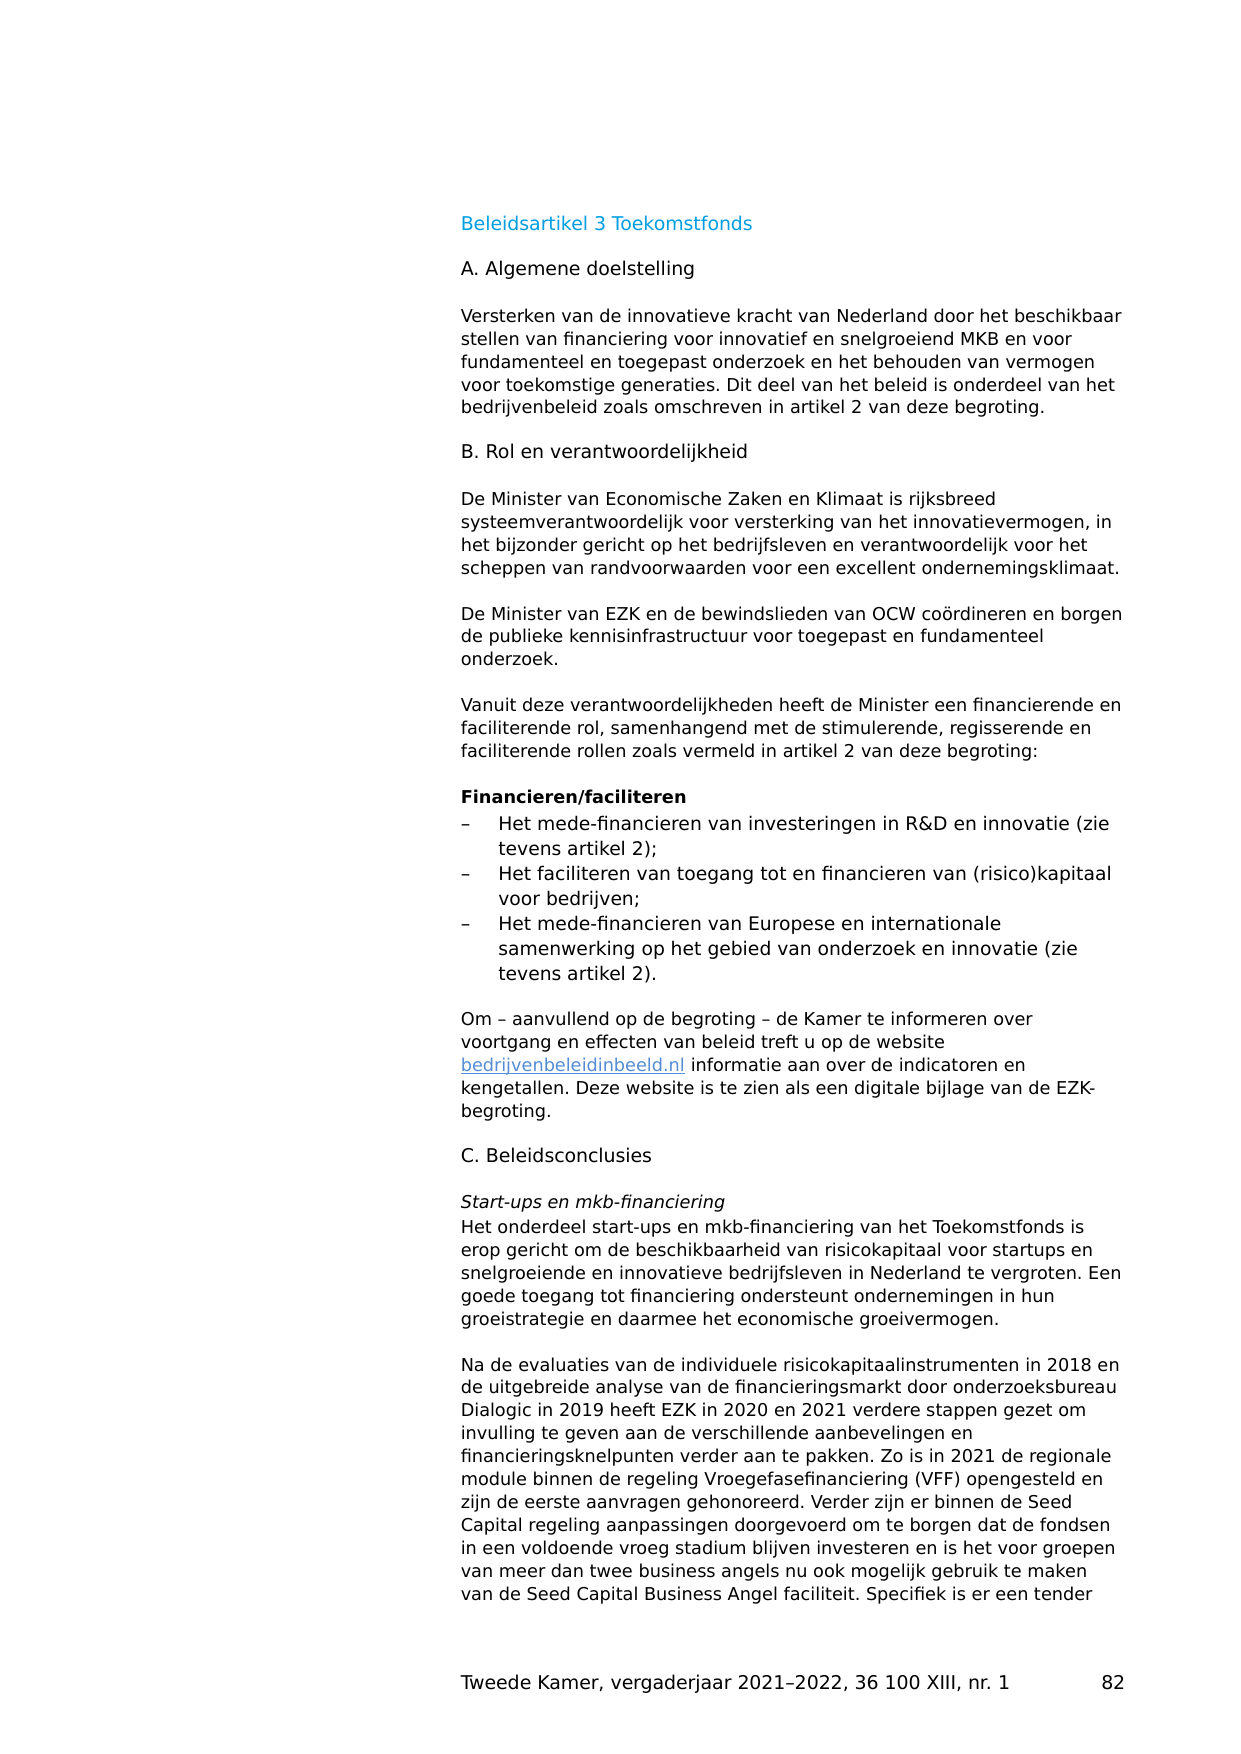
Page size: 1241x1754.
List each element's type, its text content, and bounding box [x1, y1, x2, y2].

text De Minister van EZK en de bewindslieden van OCW coördineren en borgen de publieke kennisinfrastructuur voor toegepast en fundamenteel onderzoek. [461, 602, 1125, 670]
title A. Algemene doelstelling [461, 258, 1125, 280]
title Beleidsartikel 3 Toekomstfonds [461, 213, 1125, 235]
text Versterken van de innovatieve kracht van Nederland door het beschikbaar stellen van financiering voor innovatief en snelgroeiend MKB en voor fundamenteel en toegepast onderzoek en het behouden van vermogen voor toekomstige generaties. Dit deel van het beleid is onderdeel van het bedrijvenbeleid zoals omschreven in artikel 2 van deze begroting. [461, 304, 1125, 418]
list Het mede-financieren van investeringen in R&D en innovatie (zie tevens artikel 2); [461, 810, 1125, 860]
text Om – aanvullend op de begroting – de Kamer te informeren over voortgang en effecten van beleid treft u op de website bedrijvenbeleidinbeeld.nl informatie aan over de indicatoren en kengetallen. Deze website is te zien als een digitale bijlage van de EZK-begroting. [461, 1007, 1125, 1122]
list Het faciliteren van toegang tot en financieren van (risico)kapitaal voor bedrijven; [461, 860, 1125, 910]
text Start-ups en mkb-financiering [461, 1190, 1125, 1213]
text De Minister van Economische Zaken en Klimaat is rijksbreed systeemverantwoordelijk voor versterking van het innovatievermogen, in het bijzonder gericht op het bedrijfsleven en verantwoordelijk voor het scheppen van randvoorwaarden voor een excellent ondernemingsklimaat. [461, 487, 1125, 579]
text Na de evaluaties van de individuele risicokapitaalinstrumenten in 2018 en de uitgebreide analyse van de financieringsmarkt door onderzoeksbureau Dialogic in 2019 heeft EZK in 2020 en 2021 verdere stappen gezet om invulling te geven aan de verschillende aanbevelingen en financieringsknelpunten verder aan te pakken. Zo is in 2021 de regionale module binnen de regeling Vroegefasefinanciering (VFF) opengesteld en zijn de eerste aanvragen gehonoreerd. Verder zijn er binnen de Seed Capital regeling aanpassingen doorgevoerd om te borgen dat de fondsen in een voldoende vroeg stadium blijven investeren en is het voor groepen van meer dan twee business angels nu ook mogelijk gebruik te maken van de Seed Capital Business Angel faciliteit. Specifiek is er een tender [461, 1353, 1125, 1605]
text Het onderdeel start-ups en mkb-financiering van het Toekomstfonds is erop gericht om de beschikbaarheid van risicokapitaal voor startups en snelgroeiende en innovatieve bedrijfsleven in Nederland te vergroten. Een goede toegang tot financiering ondersteunt ondernemingen in hun groeistrategie en daarmee het economische groeivermogen. [461, 1215, 1125, 1330]
text Financieren/faciliteren [461, 785, 1125, 808]
text Vanuit deze verantwoordelijkheden heeft de Minister een financierende en faciliterende rol, samenhangend met de stimulerende, regisserende en faciliterende rollen zoals vermeld in artikel 2 van deze begroting: [461, 693, 1125, 762]
list Het mede-financieren van Europese en internationale samenwerking op het gebied van onderzoek en innovatie (zie tevens artikel 2). [461, 910, 1125, 985]
title B. Rol en verantwoordelijkheid [461, 441, 1125, 463]
title C. Beleidsconclusies [461, 1144, 1125, 1166]
